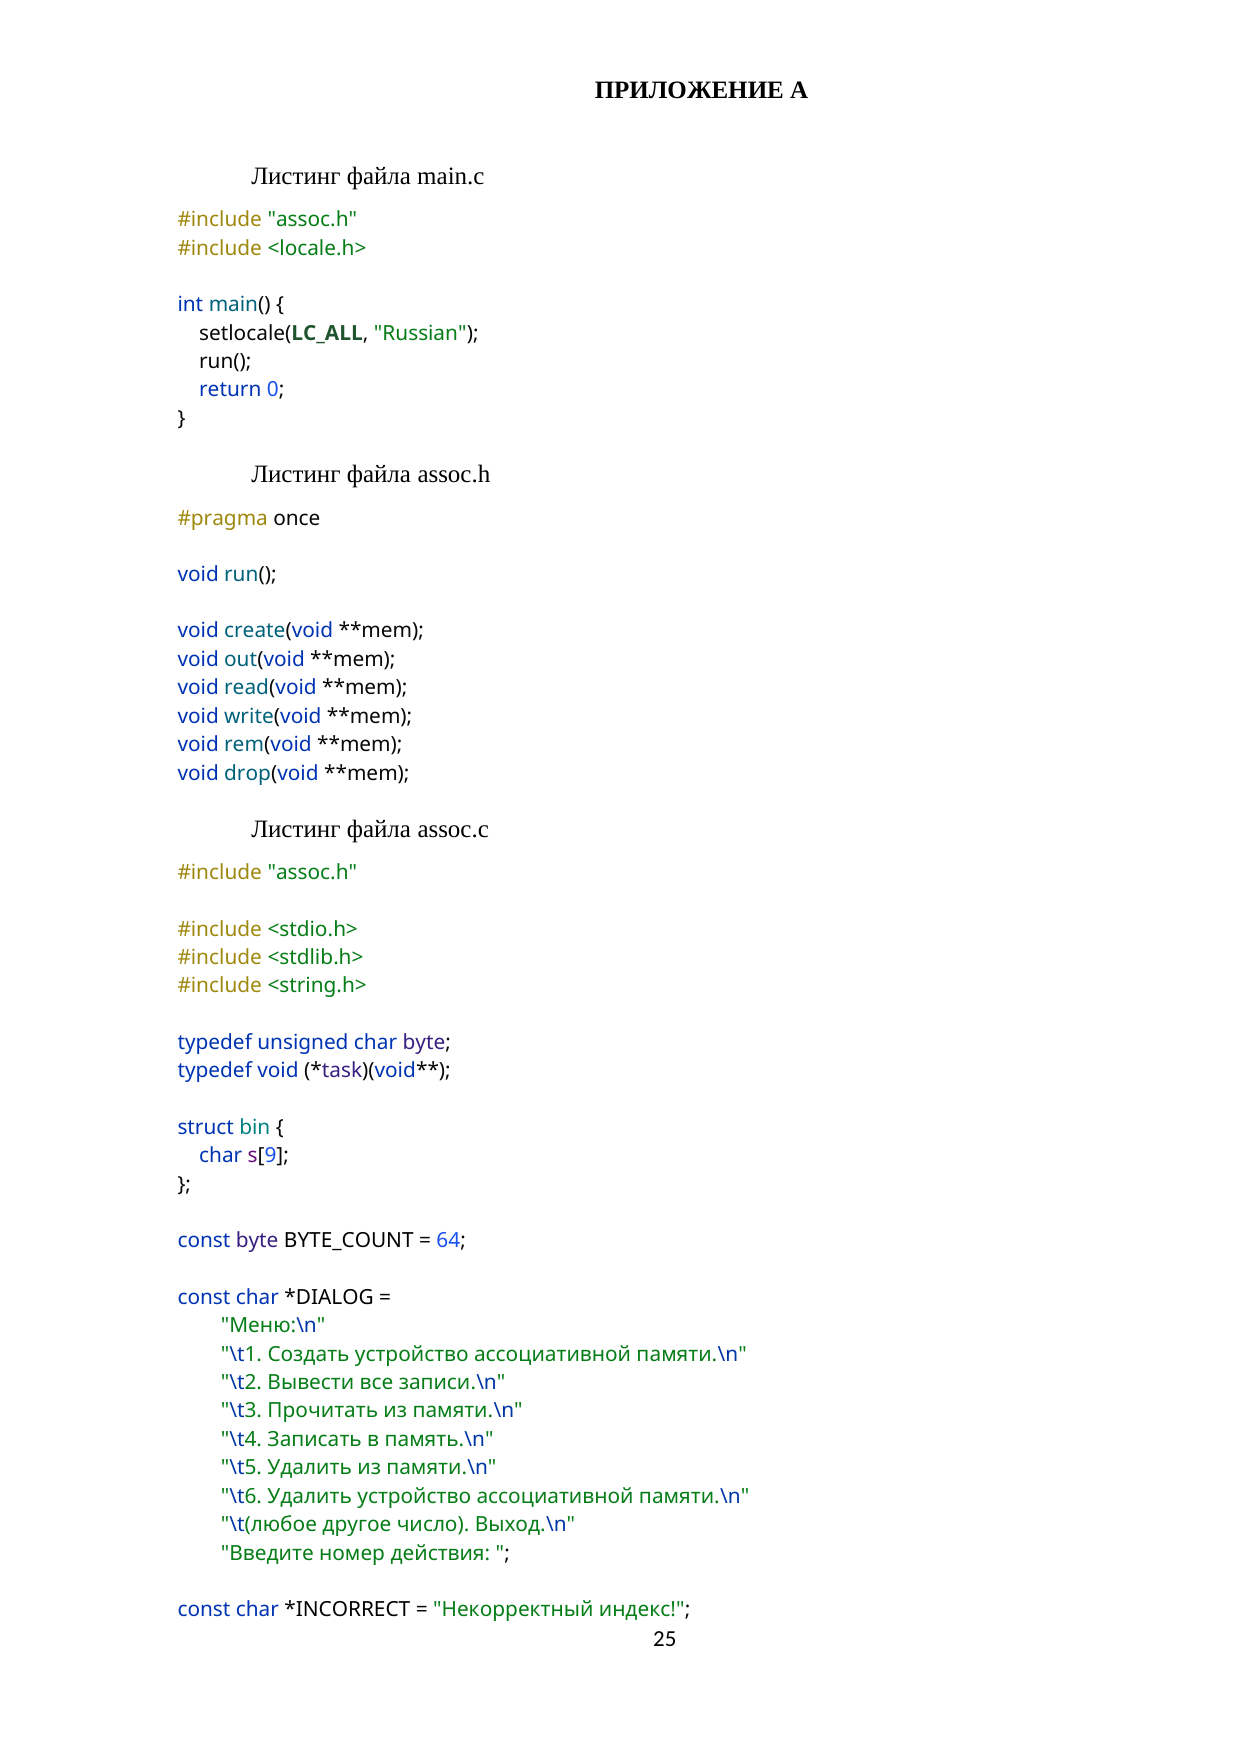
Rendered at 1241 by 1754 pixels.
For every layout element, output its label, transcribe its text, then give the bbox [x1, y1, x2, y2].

text Листинг файла assoc.c [177, 814, 1152, 843]
text Листинг файла assoc.h [177, 459, 1152, 488]
text #include "assoc.h" #include <locale.h> int main() { setlocale(LC_ALL, "Russian"); run(); return 0; } [177, 204, 1152, 459]
text Листинг файла main.c [177, 161, 1152, 190]
text #include "assoc.h" #include <stdio.h> #include <stdlib.h> #include <string.h> typedef unsigned char byte; typedef void (*task)(void**); struct bin { char s[9]; }; const byte BYTE_COUNT = 64; const char *DIALOG = "Меню:\n" "\t1. Создать устройство ассоциативной памяти.\n" "\t2. Вывести все записи.\n" "\t3. Прочитать из памяти.\n" "\t4. Записать в память.\n" "\t5. Удалить из памяти.\n" "\t6. Удалить устройство ассоциативной памяти.\n" "\t(любое другое число). Выход.\n" "Введите номер действия: "; const char *INCORRECT = "Некорректный индекс!"; [177, 857, 1152, 1623]
text #pragma once void run(); void create(void **mem); void out(void **mem); void read(void **mem); void write(void **mem); void rem(void **mem); void drop(void **mem); [177, 503, 1152, 814]
text ПРИЛОЖЕНИЕ А [177, 75, 1152, 104]
